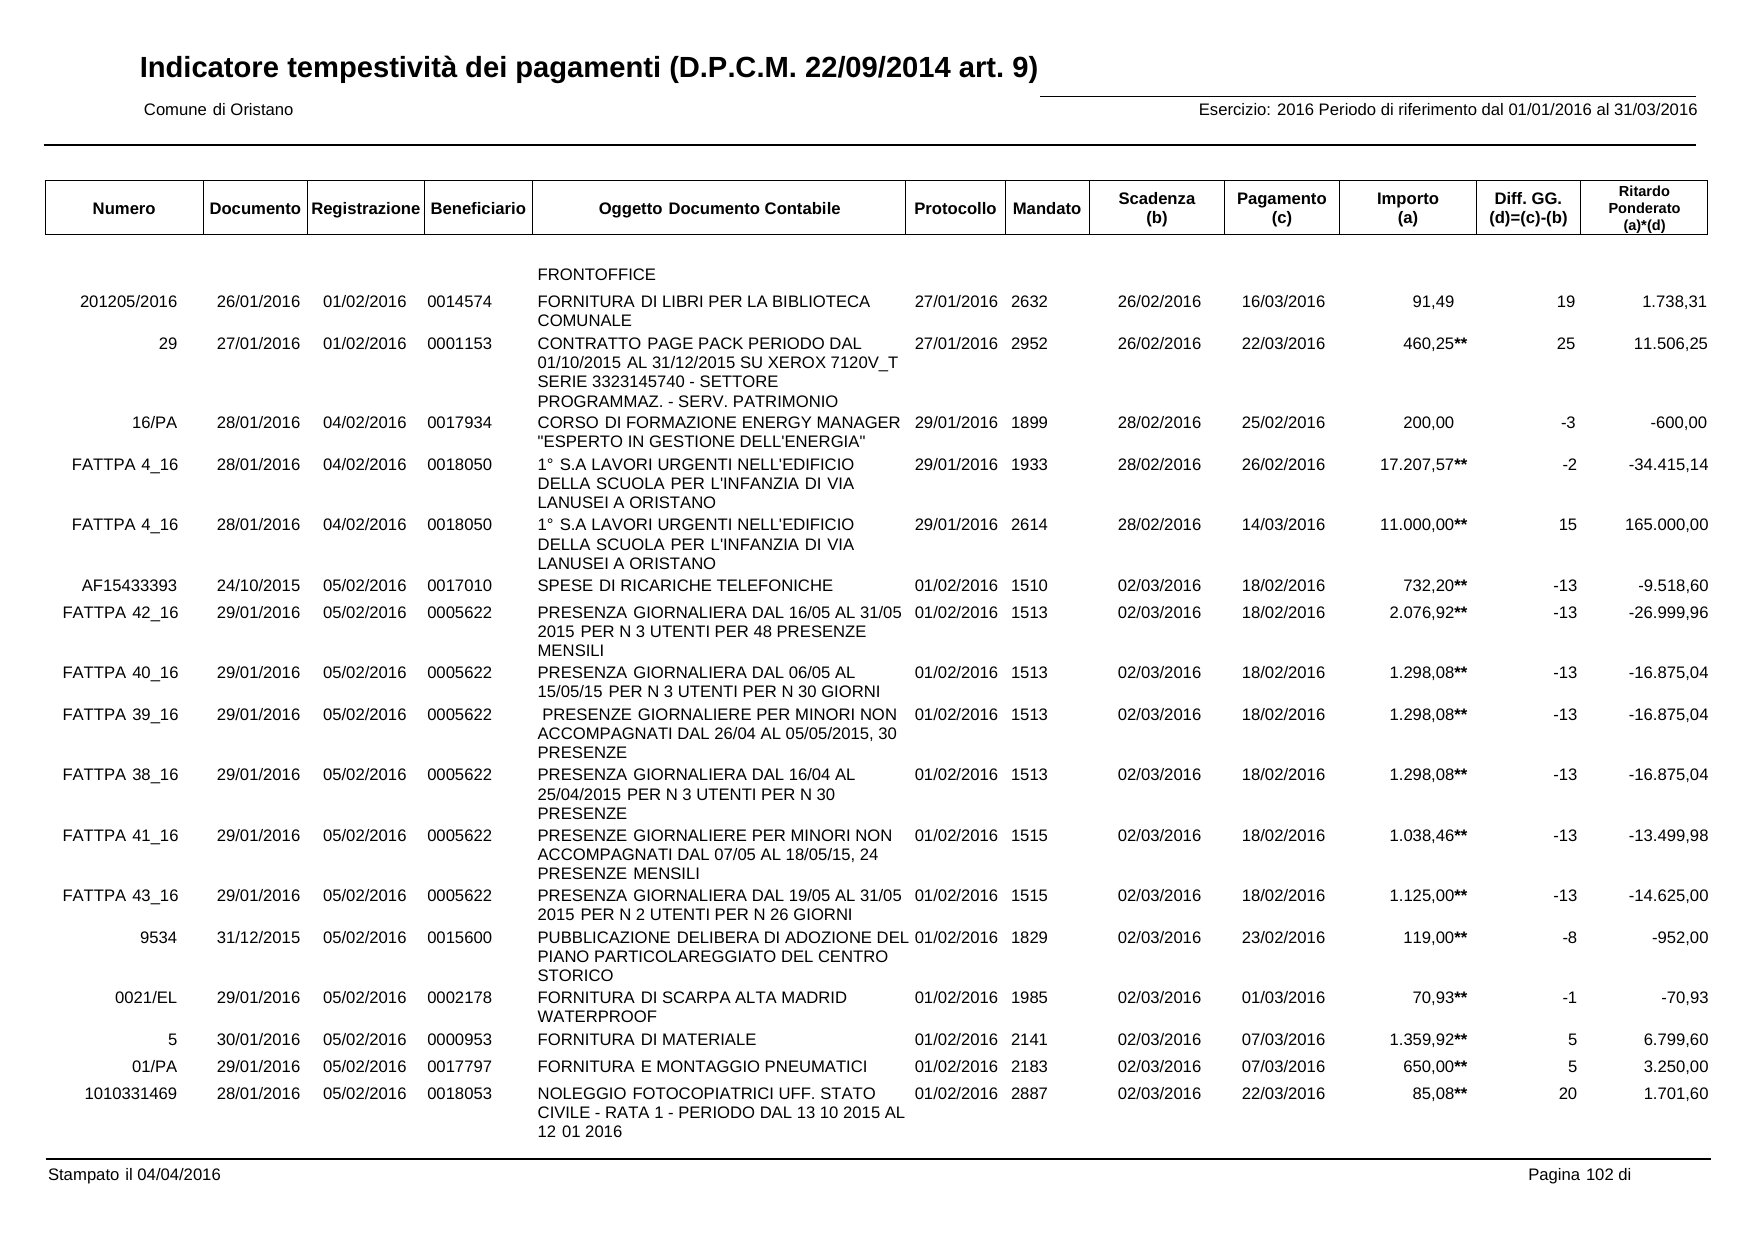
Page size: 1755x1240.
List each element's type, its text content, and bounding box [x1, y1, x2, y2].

table_cell 05/02/2016 [311, 663, 417, 704]
table_cell 3.250,00 [1601, 1054, 1712, 1081]
table_cell -34.415,14 [1601, 454, 1712, 514]
table_cell 22/03/2016 [1221, 333, 1352, 413]
table_cell 9534 [46, 927, 197, 987]
table_cell 29/01/2016 1899 [911, 413, 1082, 454]
table_cell 01/02/2016 1515 [911, 885, 1082, 927]
table_header 27/01/2016 2632 [911, 257, 1082, 312]
table_cell 01/02/2016 1829 [911, 927, 1082, 987]
table_cell 0005622 [417, 765, 515, 825]
table_cell 24/10/2015 [197, 575, 311, 599]
table_cell 29/01/2016 1933 [911, 454, 1082, 514]
table_header Documento [204, 181, 307, 234]
table_cell 85,08** [1353, 1081, 1510, 1144]
table_header 01/02/2016 [311, 257, 417, 312]
table_cell 07/03/2016 [1221, 1029, 1352, 1054]
table_cell [197, 312, 311, 333]
table_cell 18/02/2016 [1221, 885, 1352, 927]
table_cell PRESENZA GIORNALIERA DAL 16/05 AL 31/05 2015 PER N 3 UTENTI PER 48 PRESENZE MENSILI [515, 600, 911, 662]
table_cell 1.298,08** [1353, 765, 1510, 825]
table_cell 04/02/2016 [311, 413, 417, 454]
table_cell 27/01/2016 2952 [911, 333, 1082, 413]
table_header Numero [46, 181, 203, 234]
table_cell -2 [1510, 454, 1601, 514]
table_cell 01/02/2016 [311, 333, 417, 413]
table_cell 1.298,08** [1353, 663, 1510, 704]
table_header Mandato [1006, 181, 1089, 234]
table_cell 5 [46, 1029, 197, 1054]
table_cell 29/01/2016 [197, 663, 311, 704]
table_cell 1.038,46** [1353, 825, 1510, 885]
table_cell 01/02/2016 1510 [911, 575, 1082, 599]
table_cell 28/01/2016 [197, 413, 311, 454]
table_cell 15 [1510, 515, 1601, 575]
table_cell 28/02/2016 [1082, 454, 1221, 514]
table_header Ritardo Ponderato (a)*(d) [1581, 181, 1707, 234]
table_cell 0005622 [417, 600, 515, 662]
table_cell 29/01/2016 2614 [911, 515, 1082, 575]
table_cell 01/02/2016 1513 [911, 704, 1082, 764]
table_cell 26/02/2016 [1082, 333, 1221, 413]
table_cell 01/02/2016 2141 [911, 1029, 1082, 1054]
table_cell -13 [1510, 765, 1601, 825]
table_cell 05/02/2016 [311, 1054, 417, 1081]
table_cell PRESENZE GIORNALIERE PER MINORI NON ACCOMPAGNATI DAL 07/05 AL 18/05/15, 24 PRESENZE MENSILI [515, 825, 911, 885]
table_cell 0005622 [417, 825, 515, 885]
table_cell COMUNALE [515, 312, 911, 333]
table_cell 1° S.A LAVORI URGENTI NELL'EDIFICIO DELLA SCUOLA PER L'INFANZIA DI VIA LANUSEI A ORISTANO [515, 454, 911, 514]
table_cell 01/02/2016 1985 [911, 988, 1082, 1029]
table_cell -9.518,60 [1601, 575, 1712, 599]
table_cell 02/03/2016 [1082, 988, 1221, 1029]
table_cell [46, 312, 197, 333]
table_cell 02/03/2016 [1082, 927, 1221, 987]
table_cell 17.207,57** [1353, 454, 1510, 514]
table_cell -26.999,96 [1601, 600, 1712, 662]
table_cell 01/02/2016 1513 [911, 600, 1082, 662]
table_cell 25/02/2016 [1221, 413, 1352, 454]
table_cell 29 [46, 333, 197, 413]
table_cell 0021/EL [46, 988, 197, 1029]
table_cell [311, 312, 417, 333]
table_cell 29/01/2016 [197, 988, 311, 1029]
table_cell -16.875,04 [1601, 765, 1712, 825]
table_cell 29/01/2016 [197, 765, 311, 825]
table_cell 5 [1510, 1029, 1601, 1054]
table_cell 1.298,08** [1353, 704, 1510, 764]
table_cell 0005622 [417, 663, 515, 704]
table_cell -13 [1510, 663, 1601, 704]
table_cell 18/02/2016 [1221, 600, 1352, 662]
table_header Diff. GG. (d)=(c)-(b) [1477, 181, 1580, 234]
table_header Registrazione [308, 181, 424, 234]
table_cell 05/02/2016 [311, 885, 417, 927]
table_cell 18/02/2016 [1221, 575, 1352, 599]
table_header Beneficiario [425, 181, 532, 234]
table_cell -952,00 [1601, 927, 1712, 987]
table_cell FORNITURA DI MATERIALE [515, 1029, 911, 1054]
table_cell FATTPA 38_16 [46, 765, 197, 825]
table_header 26/02/2016 [1082, 257, 1221, 312]
table_header 0014574 [417, 257, 515, 312]
table_cell 05/02/2016 [311, 1029, 417, 1054]
table_cell -13 [1510, 704, 1601, 764]
table_cell 14/03/2016 [1221, 515, 1352, 575]
table_cell FORNITURA DI SCARPA ALTA MADRID WATERPROOF [515, 988, 911, 1029]
table_cell 02/03/2016 [1082, 704, 1221, 764]
table_header Protocollo [906, 181, 1005, 234]
table_header 16/03/2016 [1221, 257, 1352, 312]
table_cell CORSO DI FORMAZIONE ENERGY MANAGER "ESPERTO IN GESTIONE DELL'ENERGIA" [515, 413, 911, 454]
table_cell 18/02/2016 [1221, 663, 1352, 704]
table_cell 0005622 [417, 704, 515, 764]
table_header 201205/2016 [46, 257, 197, 312]
table_cell PRESENZA GIORNALIERA DAL 19/05 AL 31/05 2015 PER N 2 UTENTI PER N 26 GIORNI [515, 885, 911, 927]
table_cell PRESENZA GIORNALIERA DAL 06/05 AL 15/05/15 PER N 3 UTENTI PER N 30 GIORNI [515, 663, 911, 704]
table_cell 27/01/2016 [197, 333, 311, 413]
table_cell 01/03/2016 [1221, 988, 1352, 1029]
table_cell NOLEGGIO FOTOCOPIATRICI UFF. STATO CIVILE - RATA 1 - PERIODO DAL 13 10 2015 AL 12 01 2016 [515, 1081, 911, 1144]
table_cell FATTPA 41_16 [46, 825, 197, 885]
table_cell 119,00** [1353, 927, 1510, 987]
table_cell SPESE DI RICARICHE TELEFONICHE [515, 575, 911, 599]
table_cell 02/03/2016 [1082, 885, 1221, 927]
table_cell 31/12/2015 [197, 927, 311, 987]
table_cell 0002178 [417, 988, 515, 1029]
table_cell 18/02/2016 [1221, 765, 1352, 825]
table_cell 0018050 [417, 454, 515, 514]
table_cell FATTPA 43_16 [46, 885, 197, 927]
table_cell 16/PA [46, 413, 197, 454]
table_header Importo (a) [1340, 181, 1476, 234]
table_cell -13 [1510, 825, 1601, 885]
table_header Scadenza (b) [1090, 181, 1224, 234]
table_cell 05/02/2016 [311, 825, 417, 885]
table_cell 05/02/2016 [311, 600, 417, 662]
table_cell FATTPA 4_16 [46, 454, 197, 514]
table_cell 11.000,00** [1353, 515, 1510, 575]
table_cell 29/01/2016 [197, 600, 311, 662]
table_cell 18/02/2016 [1221, 704, 1352, 764]
table_cell 1.701,60 [1601, 1081, 1712, 1144]
table_cell -8 [1510, 927, 1601, 987]
table_cell 02/03/2016 [1082, 825, 1221, 885]
table_cell 0015600 [417, 927, 515, 987]
table_cell -14.625,00 [1601, 885, 1712, 927]
table_cell PUBBLICAZIONE DELIBERA DI ADOZIONE DEL PIANO PARTICOLAREGGIATO DEL CENTRO STORICO [515, 927, 911, 987]
table_cell 29/01/2016 [197, 1054, 311, 1081]
table_cell 29/01/2016 [197, 885, 311, 927]
table_cell 732,20** [1353, 575, 1510, 599]
table_cell 28/01/2016 [197, 1081, 311, 1144]
table_cell 0018053 [417, 1081, 515, 1144]
table_cell 02/03/2016 [1082, 1029, 1221, 1054]
table_cell PRESENZA GIORNALIERA DAL 16/04 AL 25/04/2015 PER N 3 UTENTI PER N 30 PRESENZE [515, 765, 911, 825]
table_cell -13 [1510, 575, 1601, 599]
table_cell 01/02/2016 1515 [911, 825, 1082, 885]
table_cell 01/02/2016 2887 [911, 1081, 1082, 1144]
table_cell 28/02/2016 [1082, 515, 1221, 575]
table_cell 0017934 [417, 413, 515, 454]
table_header 91,49 19 1.738,31 460,25** 25 11.506,25 200,00 -3 -600,00 [1353, 257, 1712, 454]
table_cell 05/02/2016 [311, 704, 417, 764]
table_cell 28/01/2016 [197, 454, 311, 514]
table_cell 02/03/2016 [1082, 765, 1221, 825]
table_cell PRESENZE GIORNALIERE PER MINORI NON ACCOMPAGNATI DAL 26/04 AL 05/05/2015, 30 PRESENZE [515, 704, 911, 764]
table_cell FATTPA 40_16 [46, 663, 197, 704]
table_cell 01/02/2016 1513 [911, 663, 1082, 704]
table_cell 02/03/2016 [1082, 600, 1221, 662]
table_cell -16.875,04 [1601, 663, 1712, 704]
table_cell 05/02/2016 [311, 927, 417, 987]
table_cell 165.000,00 [1601, 515, 1712, 575]
table_cell 1.125,00** [1353, 885, 1510, 927]
table_cell 05/02/2016 [311, 575, 417, 599]
table_cell FATTPA 4_16 [46, 515, 197, 575]
table_cell 70,93** [1353, 988, 1510, 1029]
table_cell 30/01/2016 [197, 1029, 311, 1054]
table_header Oggetto Documento Contabile [533, 181, 905, 234]
table_cell 29/01/2016 [197, 704, 311, 764]
table_cell 22/03/2016 [1221, 1081, 1352, 1144]
table_cell [1221, 312, 1352, 333]
table_cell [911, 312, 1082, 333]
table_cell -13.499,98 [1601, 825, 1712, 885]
table_cell -13 [1510, 600, 1601, 662]
table_cell 20 [1510, 1081, 1601, 1144]
table_cell 29/01/2016 [197, 825, 311, 885]
table_cell 02/03/2016 [1082, 663, 1221, 704]
table_cell 28/02/2016 [1082, 413, 1221, 454]
table_cell 01/02/2016 2183 [911, 1054, 1082, 1081]
table_cell -1 [1510, 988, 1601, 1029]
table_cell 6.799,60 [1601, 1029, 1712, 1054]
table_cell FATTPA 42_16 [46, 600, 197, 662]
table_cell 1010331469 [46, 1081, 197, 1144]
table_cell 650,00** [1353, 1054, 1510, 1081]
table_cell 18/02/2016 [1221, 825, 1352, 885]
table_cell 04/02/2016 [311, 515, 417, 575]
table_header FRONTOFFICE FORNITURA DI LIBRI PER LA BIBLIOTECA [515, 257, 911, 312]
table_header Pagamento (c) [1225, 181, 1339, 234]
table_cell 0001153 [417, 333, 515, 413]
table_cell 1.359,92** [1353, 1029, 1510, 1054]
table_cell 05/02/2016 [311, 765, 417, 825]
table_cell 0000953 [417, 1029, 515, 1054]
table_cell 23/02/2016 [1221, 927, 1352, 987]
table_cell 26/02/2016 [1221, 454, 1352, 514]
table_cell 05/02/2016 [311, 1081, 417, 1144]
table_cell FORNITURA E MONTAGGIO PNEUMATICI [515, 1054, 911, 1081]
table_cell CONTRATTO PAGE PACK PERIODO DAL 01/10/2015 AL 31/12/2015 SU XEROX 7120V_T SERIE 3323145740 - SETTORE PROGRAMMAZ. - SERV. PATRIMONIO [515, 333, 911, 413]
table_cell 01/PA [46, 1054, 197, 1081]
table_cell 07/03/2016 [1221, 1054, 1352, 1081]
table_cell 28/01/2016 [197, 515, 311, 575]
table_cell -16.875,04 [1601, 704, 1712, 764]
table_cell 0017010 [417, 575, 515, 599]
table_cell [1082, 312, 1221, 333]
table_cell 2.076,92** [1353, 600, 1510, 662]
table_cell -13 [1510, 885, 1601, 927]
table_header 26/01/2016 [197, 257, 311, 312]
table_cell 0017797 [417, 1054, 515, 1081]
table_cell 01/02/2016 1513 [911, 765, 1082, 825]
table_cell FATTPA 39_16 [46, 704, 197, 764]
table_cell AF15433393 [46, 575, 197, 599]
table_cell 0005622 [417, 885, 515, 927]
table_cell 02/03/2016 [1082, 1054, 1221, 1081]
table_cell 04/02/2016 [311, 454, 417, 514]
table_cell 02/03/2016 [1082, 575, 1221, 599]
table_cell 02/03/2016 [1082, 1081, 1221, 1144]
table_cell 05/02/2016 [311, 988, 417, 1029]
table_cell -70,93 [1601, 988, 1712, 1029]
table_cell [417, 312, 515, 333]
table_cell 0018050 [417, 515, 515, 575]
table_cell 5 [1510, 1054, 1601, 1081]
table_cell 1° S.A LAVORI URGENTI NELL'EDIFICIO DELLA SCUOLA PER L'INFANZIA DI VIA LANUSEI A ORISTANO [515, 515, 911, 575]
